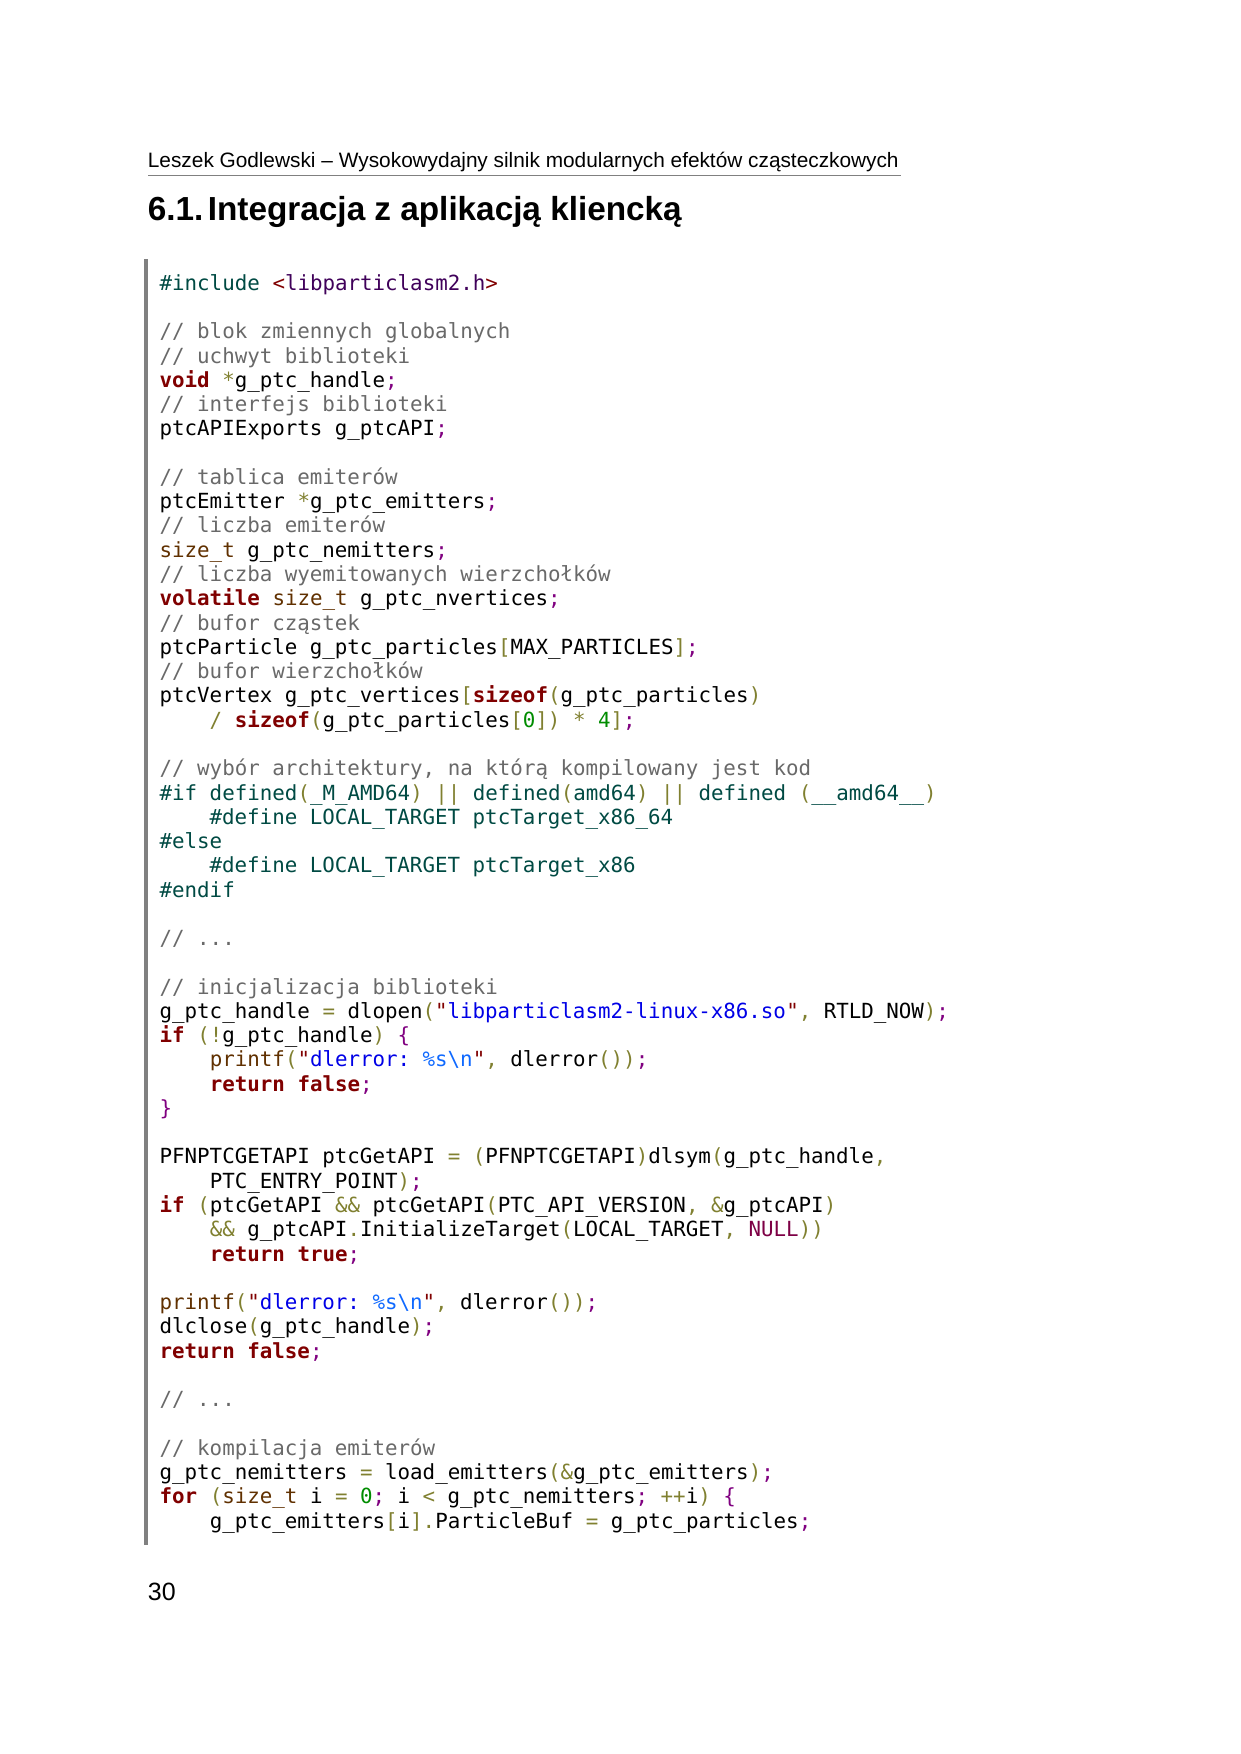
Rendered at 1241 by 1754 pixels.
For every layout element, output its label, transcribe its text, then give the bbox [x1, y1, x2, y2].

text // kompilacja emiterów [148, 1436, 1104, 1460]
text ptcParticle g_ptc_particles[MAX_PARTICLES]; [148, 635, 1104, 659]
subtitle Integracja z aplikacją kliencką [148, 189, 1092, 227]
text / sizeof(g_ptc_particles[0]) * 4]; [148, 708, 1104, 732]
text // wybór architektury, na którą kompilowany jest kod [148, 756, 1104, 781]
text PTC_ENTRY_POINT); [148, 1169, 1104, 1193]
text g_ptc_nemitters = load_emitters(&g_ptc_emitters); [148, 1460, 1104, 1484]
text void *g_ptc_handle; [148, 368, 1104, 392]
text #endif [148, 878, 1104, 902]
text #if defined(_M_AMD64) || defined(amd64) || defined (__amd64__) [148, 781, 1104, 805]
text #define LOCAL_TARGET ptcTarget_x86_64 [148, 805, 1104, 829]
text // ... [148, 926, 1104, 950]
text if (ptcGetAPI && ptcGetAPI(PTC_API_VERSION, &g_ptcAPI) [148, 1193, 1104, 1217]
text return false; [148, 1339, 1104, 1363]
text for (size_t i = 0; i < g_ptc_nemitters; ++i) { [148, 1484, 1104, 1509]
text return false; [148, 1072, 1104, 1096]
text // bufor cząstek [148, 611, 1104, 635]
text ptcEmitter *g_ptc_emitters; [148, 489, 1104, 513]
text // interfejs biblioteki [148, 392, 1104, 416]
text #define LOCAL_TARGET ptcTarget_x86 [148, 853, 1104, 878]
text // uchwyt biblioteki [148, 344, 1104, 368]
text PFNPTCGETAPI ptcGetAPI = (PFNPTCGETAPI)dlsym(g_ptc_handle, [148, 1144, 1104, 1169]
text // liczba emiterów [148, 513, 1104, 538]
text // ... [148, 1387, 1104, 1412]
text } [148, 1096, 1104, 1120]
text printf("dlerror: %s\n", dlerror()); [148, 1290, 1104, 1314]
text g_ptc_emitters[i].ParticleBuf = g_ptc_particles; [148, 1509, 1104, 1545]
text && g_ptcAPI.InitializeTarget(LOCAL_TARGET, NULL)) [148, 1217, 1104, 1242]
text dlclose(g_ptc_handle); [148, 1314, 1104, 1339]
text ptcAPIExports g_ptcAPI; [148, 416, 1104, 441]
text #include <libparticlasm2.h> [148, 259, 1104, 295]
text ptcVertex g_ptc_vertices[sizeof(g_ptc_particles) [148, 683, 1104, 708]
text // tablica emiterów [148, 465, 1104, 489]
text // bufor wierzchołków [148, 659, 1104, 683]
text #else [148, 829, 1104, 853]
text // liczba wyemitowanych wierzchołków [148, 562, 1104, 586]
text // inicjalizacja biblioteki [148, 975, 1104, 999]
text volatile size_t g_ptc_nvertices; [148, 586, 1104, 611]
text printf("dlerror: %s\n", dlerror()); [148, 1047, 1104, 1072]
text return true; [148, 1242, 1104, 1266]
text // blok zmiennych globalnych [148, 319, 1104, 344]
text g_ptc_handle = dlopen("libparticlasm2-linux-x86.so", RTLD_NOW); [148, 999, 1104, 1023]
text if (!g_ptc_handle) { [148, 1023, 1104, 1047]
text size_t g_ptc_nemitters; [148, 538, 1104, 562]
